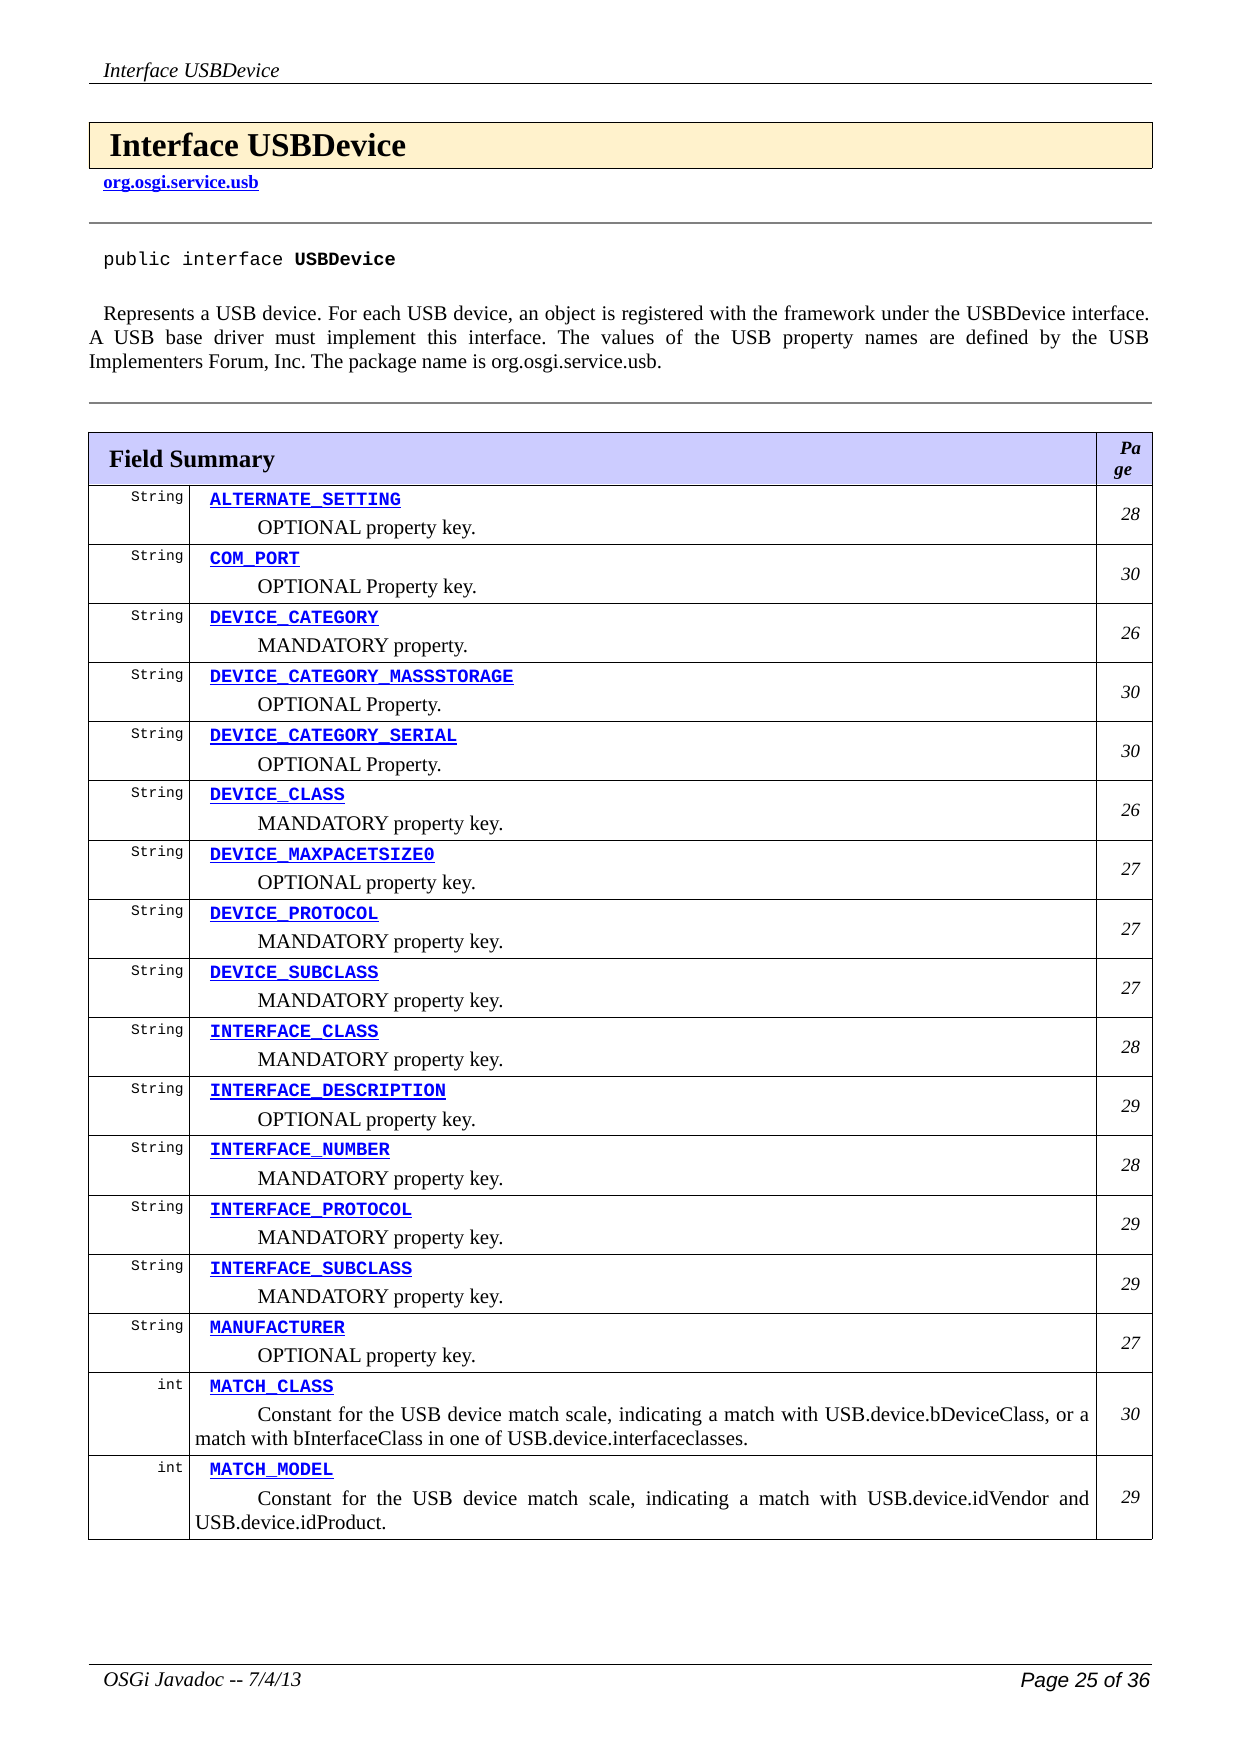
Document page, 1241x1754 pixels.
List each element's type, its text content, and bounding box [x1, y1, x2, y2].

table_cell String [89, 1196, 189, 1254]
table_cell 30 [1097, 1255, 1152, 1313]
table_cell String [89, 486, 189, 544]
table_cell String [89, 1255, 189, 1313]
table_cell INTERFACE_SUBCLASS MANDATORY property key. [190, 1255, 1096, 1313]
table_cell 28 [1097, 841, 1152, 899]
table_cell 31 [1097, 722, 1152, 780]
table_cell 27 [1097, 604, 1152, 662]
table_cell String [89, 604, 189, 662]
table_cell 31 [1097, 1373, 1152, 1455]
table_cell DEVICE_CATEGORY MANDATORY property. [190, 604, 1096, 662]
table_cell INTERFACE_NUMBER MANDATORY property key. [190, 1136, 1096, 1194]
table_cell INTERFACE_PROTOCOL MANDATORY property key. [190, 1196, 1096, 1254]
table_cell String [89, 900, 189, 958]
subtitle Interface USBDevice [90, 123, 1152, 168]
table_cell String [89, 1018, 189, 1076]
table_cell String [89, 663, 189, 721]
text org.osgi.service.usb [88, 171, 1152, 193]
table_cell 29 [1097, 486, 1152, 544]
table_cell String [89, 1077, 189, 1135]
table_cell int [89, 1373, 189, 1455]
table_cell MATCH_MODEL Constant for the USB device match scale, indicating a match with USB.device.idVendor and USB.device.idProduct. [190, 1456, 1096, 1538]
table_cell 29 [1097, 1136, 1152, 1194]
table_cell 30 [1097, 1196, 1152, 1254]
table_cell COM_PORT OPTIONAL Property key. [190, 545, 1096, 603]
table_header Field Summary [89, 433, 1096, 484]
table_cell ALTERNATE_SETTING OPTIONAL property key. [190, 486, 1096, 544]
table_cell String [89, 959, 189, 1017]
table_cell 30 [1097, 1456, 1152, 1538]
table_cell DEVICE_CATEGORY_SERIAL OPTIONAL Property. [190, 722, 1096, 780]
table_cell DEVICE_CLASS MANDATORY property key. [190, 781, 1096, 839]
table_cell 27 [1097, 781, 1152, 839]
table_header Page [1097, 433, 1152, 484]
table_cell String [89, 841, 189, 899]
table_cell 30 [1097, 1077, 1152, 1135]
table_cell 29 [1097, 1018, 1152, 1076]
table_cell INTERFACE_DESCRIPTION OPTIONAL property key. [190, 1077, 1096, 1135]
table_cell String [89, 1136, 189, 1194]
table_cell MANUFACTURER OPTIONAL property key. [190, 1314, 1096, 1372]
table_cell String [89, 1314, 189, 1372]
table_cell String [89, 545, 189, 603]
table_cell MATCH_CLASS Constant for the USB device match scale, indicating a match with USB.device.bDeviceClass, or a match with bInterfaceClass in one of USB.device.interfaceclasses. [190, 1373, 1096, 1455]
table_cell 31 [1097, 663, 1152, 721]
text public interface USBDevice [88, 250, 1152, 271]
table_cell 28 [1097, 959, 1152, 1017]
table_cell 28 [1097, 900, 1152, 958]
table_cell 28 [1097, 1314, 1152, 1372]
table_cell DEVICE_MAXPACETSIZE0 OPTIONAL property key. [190, 841, 1096, 899]
table_cell 31 [1097, 545, 1152, 603]
table_cell DEVICE_SUBCLASS MANDATORY property key. [190, 959, 1096, 1017]
table_cell String [89, 722, 189, 780]
table_cell DEVICE_PROTOCOL MANDATORY property key. [190, 900, 1096, 958]
text Represents a USB device. For each USB device, an object is registered with the framework under the USBDevice interface. A USB base driver must implement this interface. The values of the USB property names are defined by the USB Implementers Forum, Inc. The package name is org.osgi.service.usb. [88, 301, 1152, 373]
table_cell INTERFACE_CLASS MANDATORY property key. [190, 1018, 1096, 1076]
table_cell DEVICE_CATEGORY_MASSSTORAGE OPTIONAL Property. [190, 663, 1096, 721]
table_cell String [89, 781, 189, 839]
table_cell int [89, 1456, 189, 1538]
